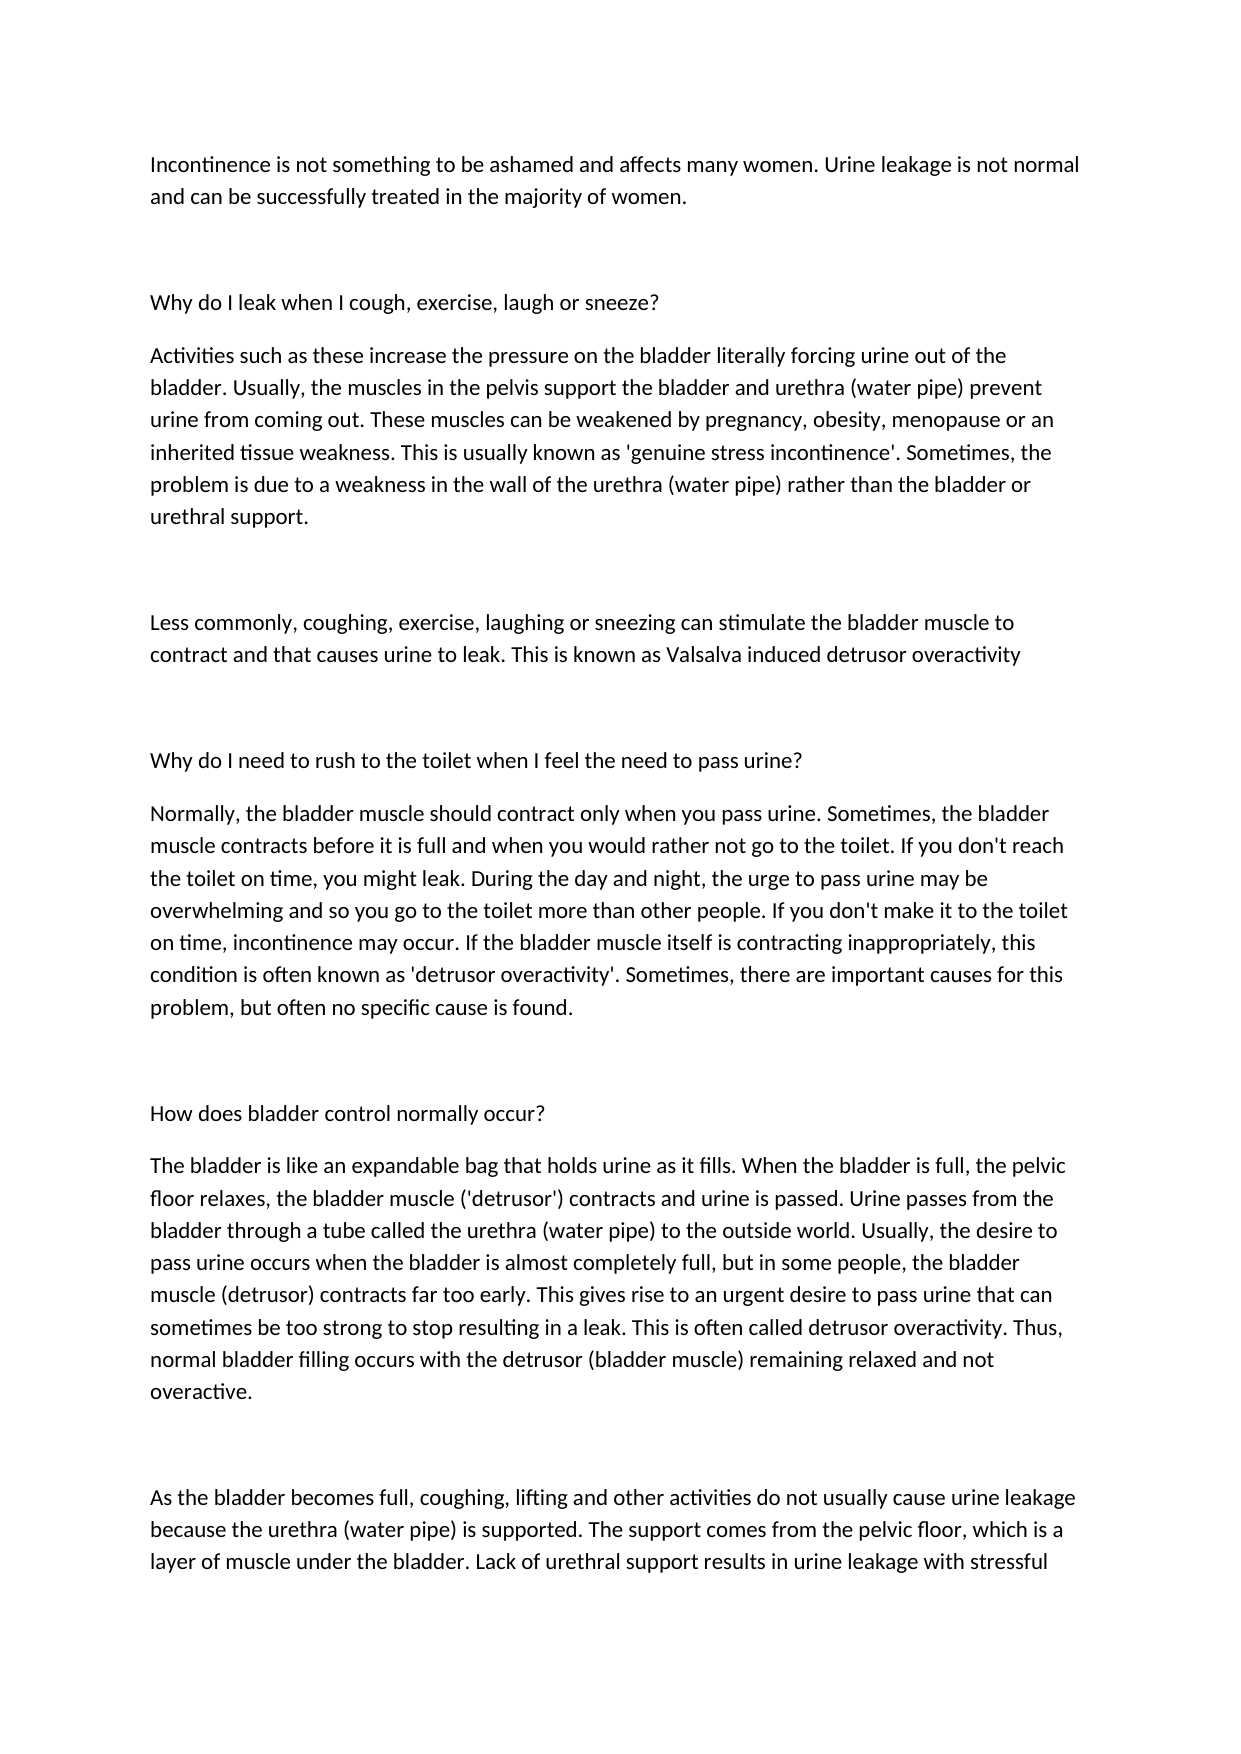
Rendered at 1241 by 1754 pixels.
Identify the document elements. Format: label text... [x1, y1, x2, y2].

text Less commonly, coughing, exercise, laughing or sneezing can stimulate the bladder muscle to contract and that causes urine to leak. This is known as Valsalva induced detrusor overactivity [150, 608, 1090, 668]
text Activities such as these increase the pressure on the bladder literally forcing urine out of the bladder. Usually, the muscles in the pelvis support the bladder and urethra (water pipe) prevent urine from coming out. These muscles can be weakened by pregnancy, obesity, menopause or an inherited tissue weakness. This is usually known as 'genuine stress incontinence'. Sometimes, the problem is due to a weakness in the wall of the urethra (water pipe) rather than the bladder or urethral support. [150, 341, 1090, 530]
text As the bladder becomes full, coughing, lifting and other activities do not usually cause urine leakage because the urethra (water pipe) is supported. The support comes from the pelvic floor, which is a layer of muscle under the bladder. Lack of urethral support results in urine leakage with stressful [150, 1483, 1090, 1575]
text The bladder is like an expandable bag that holds urine as it fills. When the bladder is full, the pelvic floor relaxes, the bladder muscle ('detrusor') contracts and urine is passed. Urine passes from the bladder through a tube called the urethra (water pipe) to the outside world. Usually, the desire to pass urine occurs when the bladder is almost completely full, but in some people, the bladder muscle (detrusor) contracts far too early. This gives rise to an urgent desire to pass urine that can sometimes be too strong to stop resulting in a leak. This is often called detrusor overactivity. Thus, normal bladder filling occurs with the detrusor (bladder muscle) remaining relaxed and not overactive. [150, 1152, 1090, 1405]
text Incontinence is not something to be ashamed and affects many women. Urine leakage is not normal and can be successfully treated in the majority of women. [150, 150, 1090, 210]
text Why do I leak when I cough, exercise, laugh or sneeze? [150, 288, 1090, 316]
text How does bladder control normally occur? [150, 1099, 1090, 1127]
text Normally, the bladder muscle should contract only when you pass urine. Sometimes, the bladder muscle contracts before it is full and when you would rather not go to the toilet. If you don't reach the toilet on time, you might leak. During the day and night, the urge to pass urine may be overwhelming and so you go to the toilet more than other people. If you don't make it to the toilet on time, incontinence may occur. If the bladder muscle itself is contracting inappropriately, this condition is often known as 'detrusor overactivity'. Sometimes, there are important causes for this problem, but often no specific cause is found. [150, 799, 1090, 1021]
text Why do I need to rush to the toilet when I feel the need to pass urine? [150, 746, 1090, 774]
